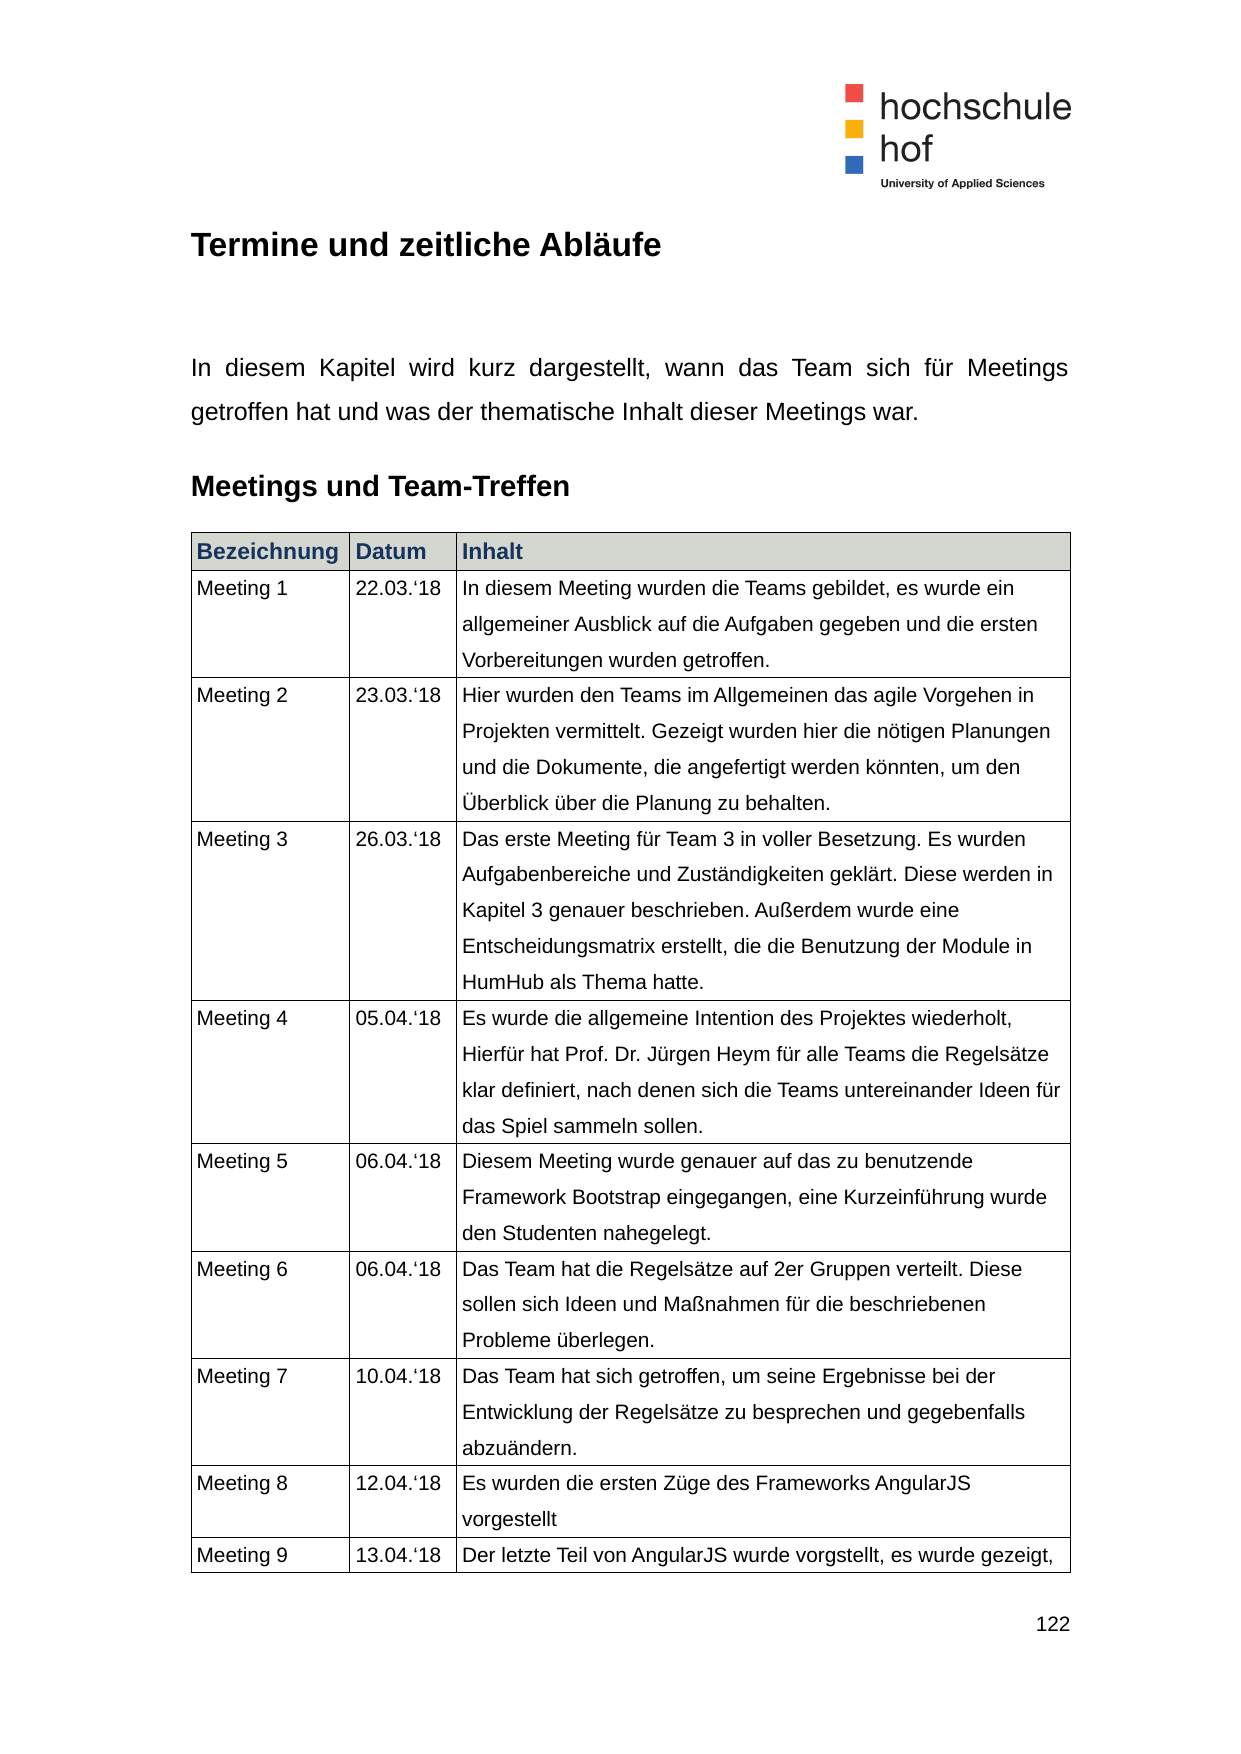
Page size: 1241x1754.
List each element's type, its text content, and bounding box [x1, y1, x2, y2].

table_cell Meeting 1 [192, 571, 349, 677]
table_cell 13.04.‘18 [350, 1538, 456, 1572]
table_cell Das Team hat die Regelsätze auf 2er Gruppen verteilt. Diese sollen sich Ideen und Maßnahmen für die beschriebenen Probleme überlegen. [457, 1252, 1070, 1358]
table_cell 06.04.‘18 [350, 1144, 456, 1251]
table_header Bezeichnung [192, 533, 349, 570]
subtitle Termine und zeitliche Abläufe [191, 225, 1070, 264]
table_cell 23.03.‘18 [350, 678, 456, 821]
table_cell Es wurde die allgemeine Intention des Projektes wiederholt, Hierfür hat Prof. Dr. Jürgen Heym für alle Teams die Regelsätze klar definiert, nach denen sich die Teams untereinander Ideen für das Spiel sammeln sollen. [457, 1001, 1070, 1143]
picture [845, 84, 1071, 189]
table_cell 22.03.‘18 [350, 571, 456, 677]
table_cell Meeting 5 [192, 1144, 349, 1251]
table_header Datum [350, 533, 456, 570]
table_cell Meeting 6 [192, 1252, 349, 1358]
table_cell Hier wurden den Teams im Allgemeinen das agile Vorgehen in Projekten vermittelt. Gezeigt wurden hier die nötigen Planungen und die Dokumente, die angefertigt werden könnten, um den Überblick über die Planung zu behalten. [457, 678, 1070, 821]
table_cell Es wurden die ersten Züge des Frameworks AngularJS vorgestellt [457, 1466, 1070, 1537]
table_cell Der letzte Teil von AngularJS wurde vorgstellt, es wurde gezeigt, [457, 1538, 1070, 1572]
table_cell 05.04.‘18 [350, 1001, 456, 1143]
table_cell Das erste Meeting für Team 3 in voller Besetzung. Es wurden Aufgabenbereiche und Zuständigkeiten geklärt. Diese werden in Kapitel 3 genauer beschrieben. Außerdem wurde eine Entscheidungsmatrix erstellt, die die Benutzung der Module in HumHub als Thema hatte. [457, 822, 1070, 1000]
table_cell 06.04.‘18 [350, 1252, 456, 1358]
table_cell Meeting 4 [192, 1001, 349, 1143]
text In diesem Kapitel wird kurz dargestellt, wann das Team sich für Meetings getroffen hat und was der thematische Inhalt dieser Meetings war. [191, 353, 1070, 425]
table_cell Meeting 9 [192, 1538, 349, 1572]
table_cell In diesem Meeting wurden die Teams gebildet, es wurde ein allgemeiner Ausblick auf die Aufgaben gegeben und die ersten Vorbereitungen wurden getroffen. [457, 571, 1070, 677]
table_cell 26.03.‘18 [350, 822, 456, 1000]
table_cell Meeting 7 [192, 1359, 349, 1465]
table_cell Meeting 2 [192, 678, 349, 821]
table_cell Das Team hat sich getroffen, um seine Ergebnisse bei der Entwicklung der Regelsätze zu besprechen und gegebenfalls abzuändern. [457, 1359, 1070, 1465]
table_cell 10.04.‘18 [350, 1359, 456, 1465]
table_cell Diesem Meeting wurde genauer auf das zu benutzende Framework Bootstrap eingegangen, eine Kurzeinführung wurde den Studenten nahegelegt. [457, 1144, 1070, 1251]
table_cell Meeting 8 [192, 1466, 349, 1537]
table_cell 12.04.‘18 [350, 1466, 456, 1537]
table_cell Meeting 3 [192, 822, 349, 1000]
subtitle Meetings und Team-Treffen [191, 469, 1070, 502]
table_header Inhalt [457, 533, 1070, 570]
